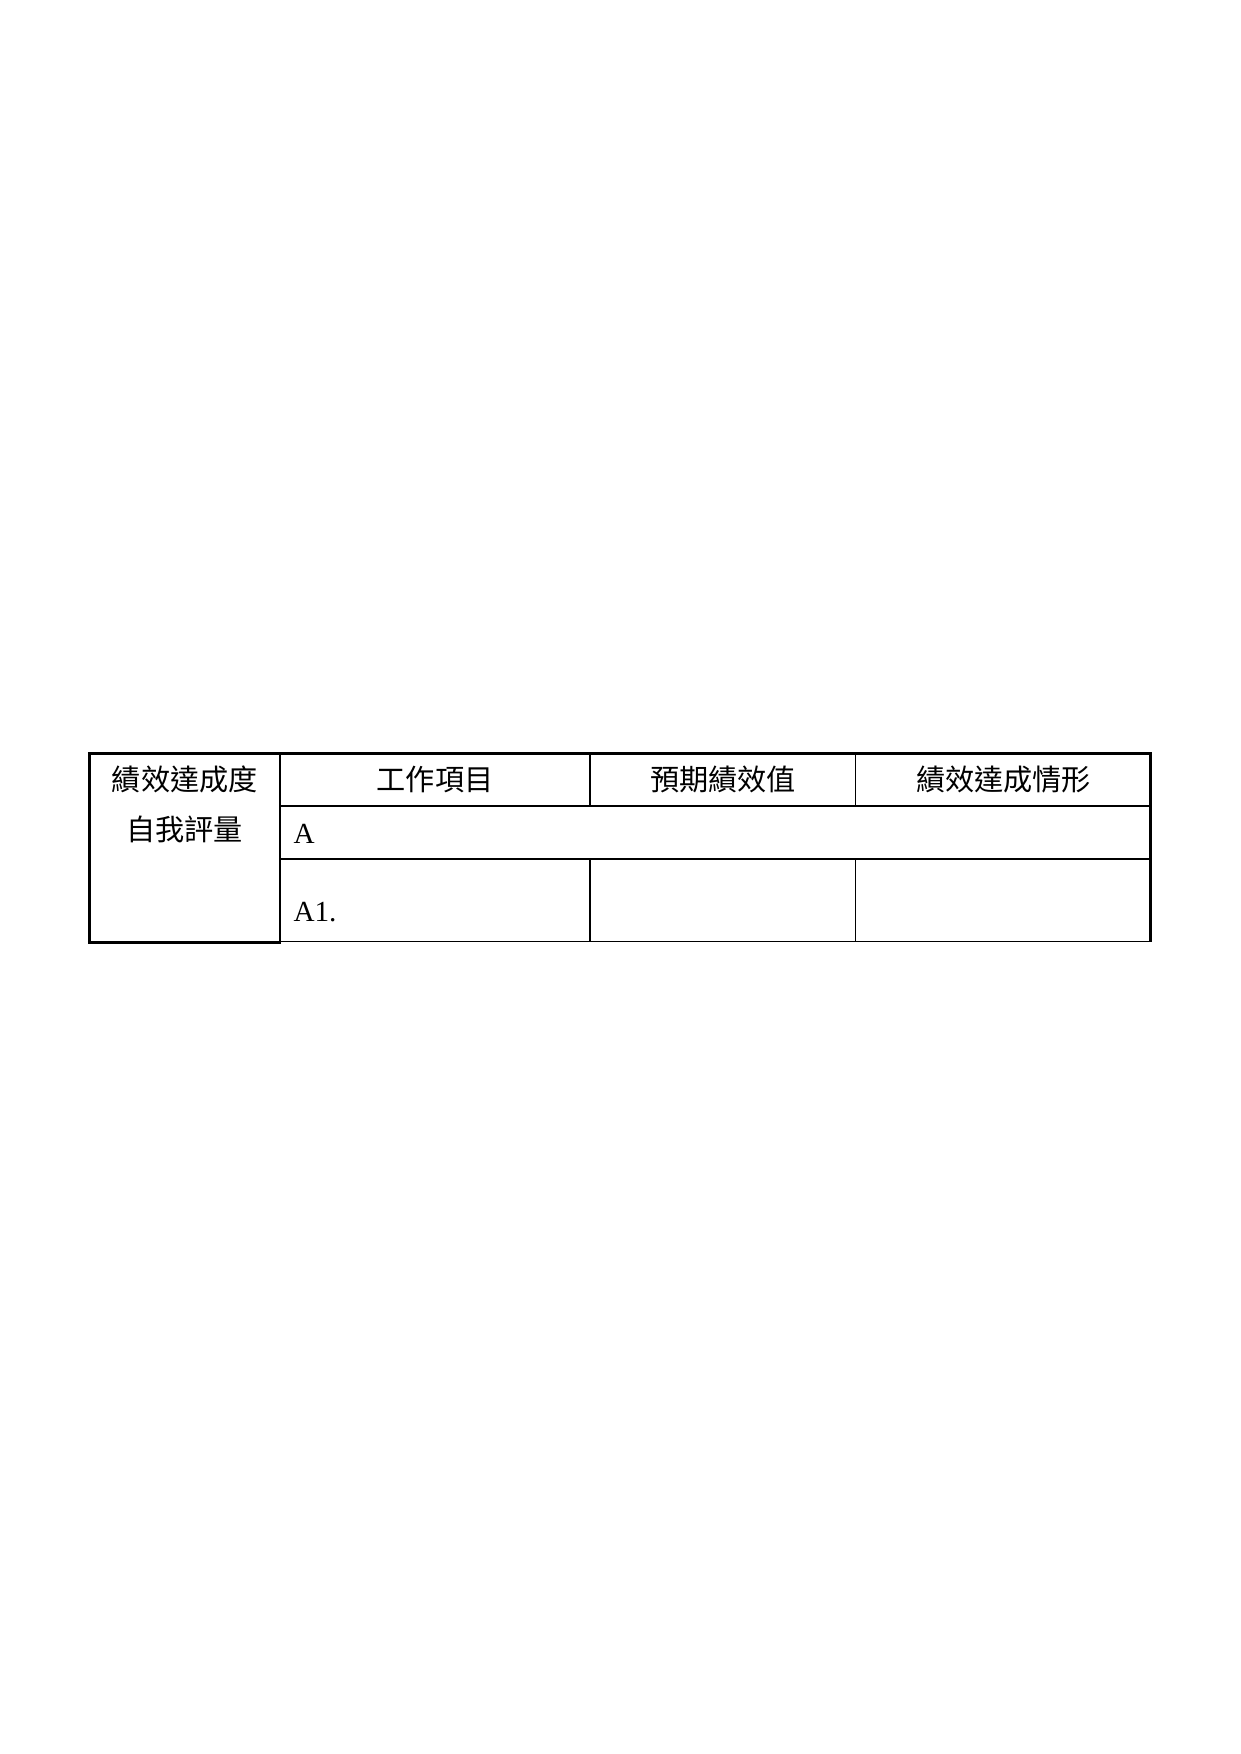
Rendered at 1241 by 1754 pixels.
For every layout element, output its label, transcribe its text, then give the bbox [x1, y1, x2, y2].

table_cell [591, 860, 855, 941]
table_cell 績效達成情形 [856, 755, 1149, 805]
table_cell 工作項目 [281, 755, 589, 805]
table_cell [856, 860, 1149, 941]
table_cell A1. [281, 860, 589, 941]
table_cell A [281, 807, 1149, 858]
table_cell 預期績效值 [591, 755, 855, 805]
table_cell 績效達成度 自我評量 [91, 755, 279, 941]
